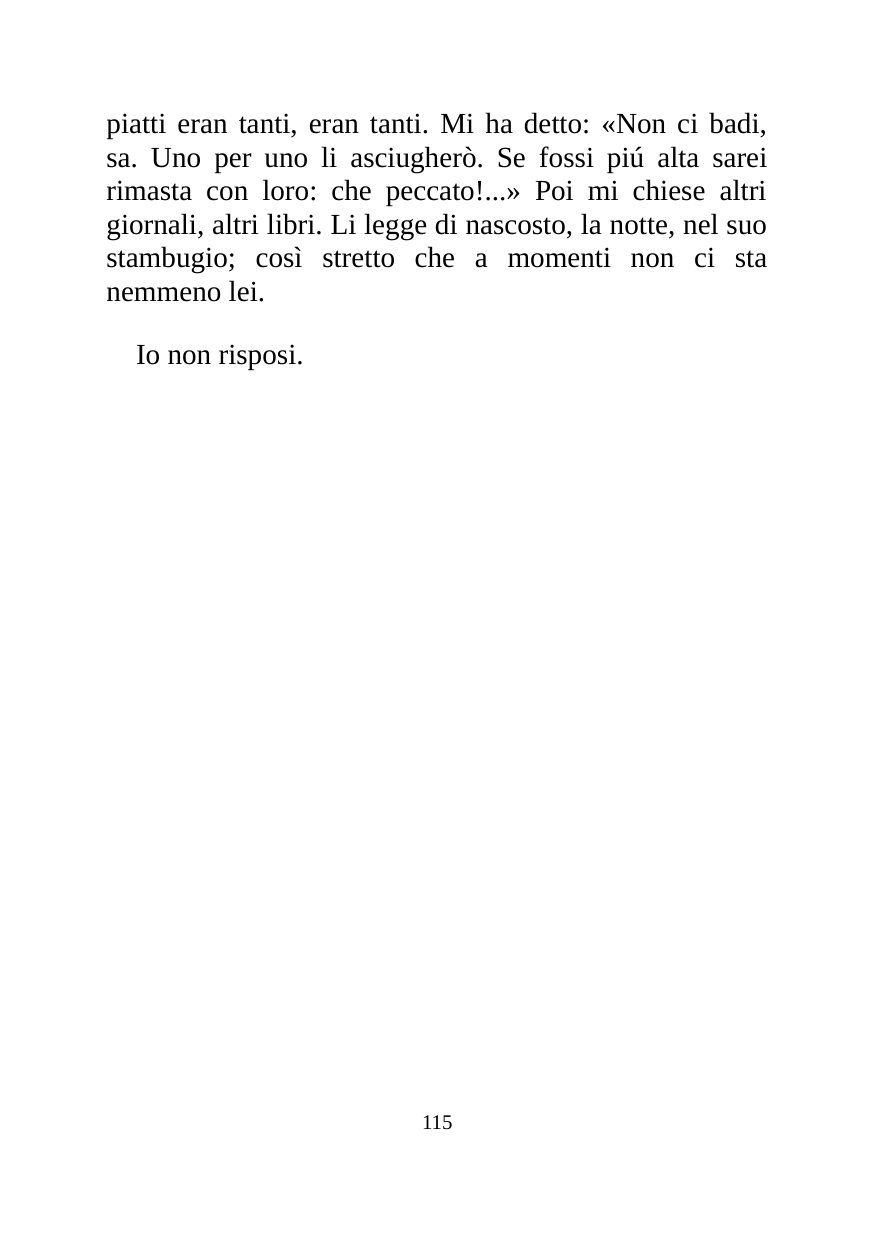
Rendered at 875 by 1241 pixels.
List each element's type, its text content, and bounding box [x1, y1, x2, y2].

text piatti eran tanti, eran tanti. Mi ha detto: «Non ci badi, sa. Uno per uno li asciugherò. Se fossi piú alta sarei rimasta con loro: che peccato!...» Poi mi chiese altri giornali, altri libri. Li legge di nascosto, la notte, nel suo stambugio; così stretto che a momenti non ci sta nemmeno lei. [106, 106, 768, 307]
text Io non risposi. [106, 337, 768, 371]
